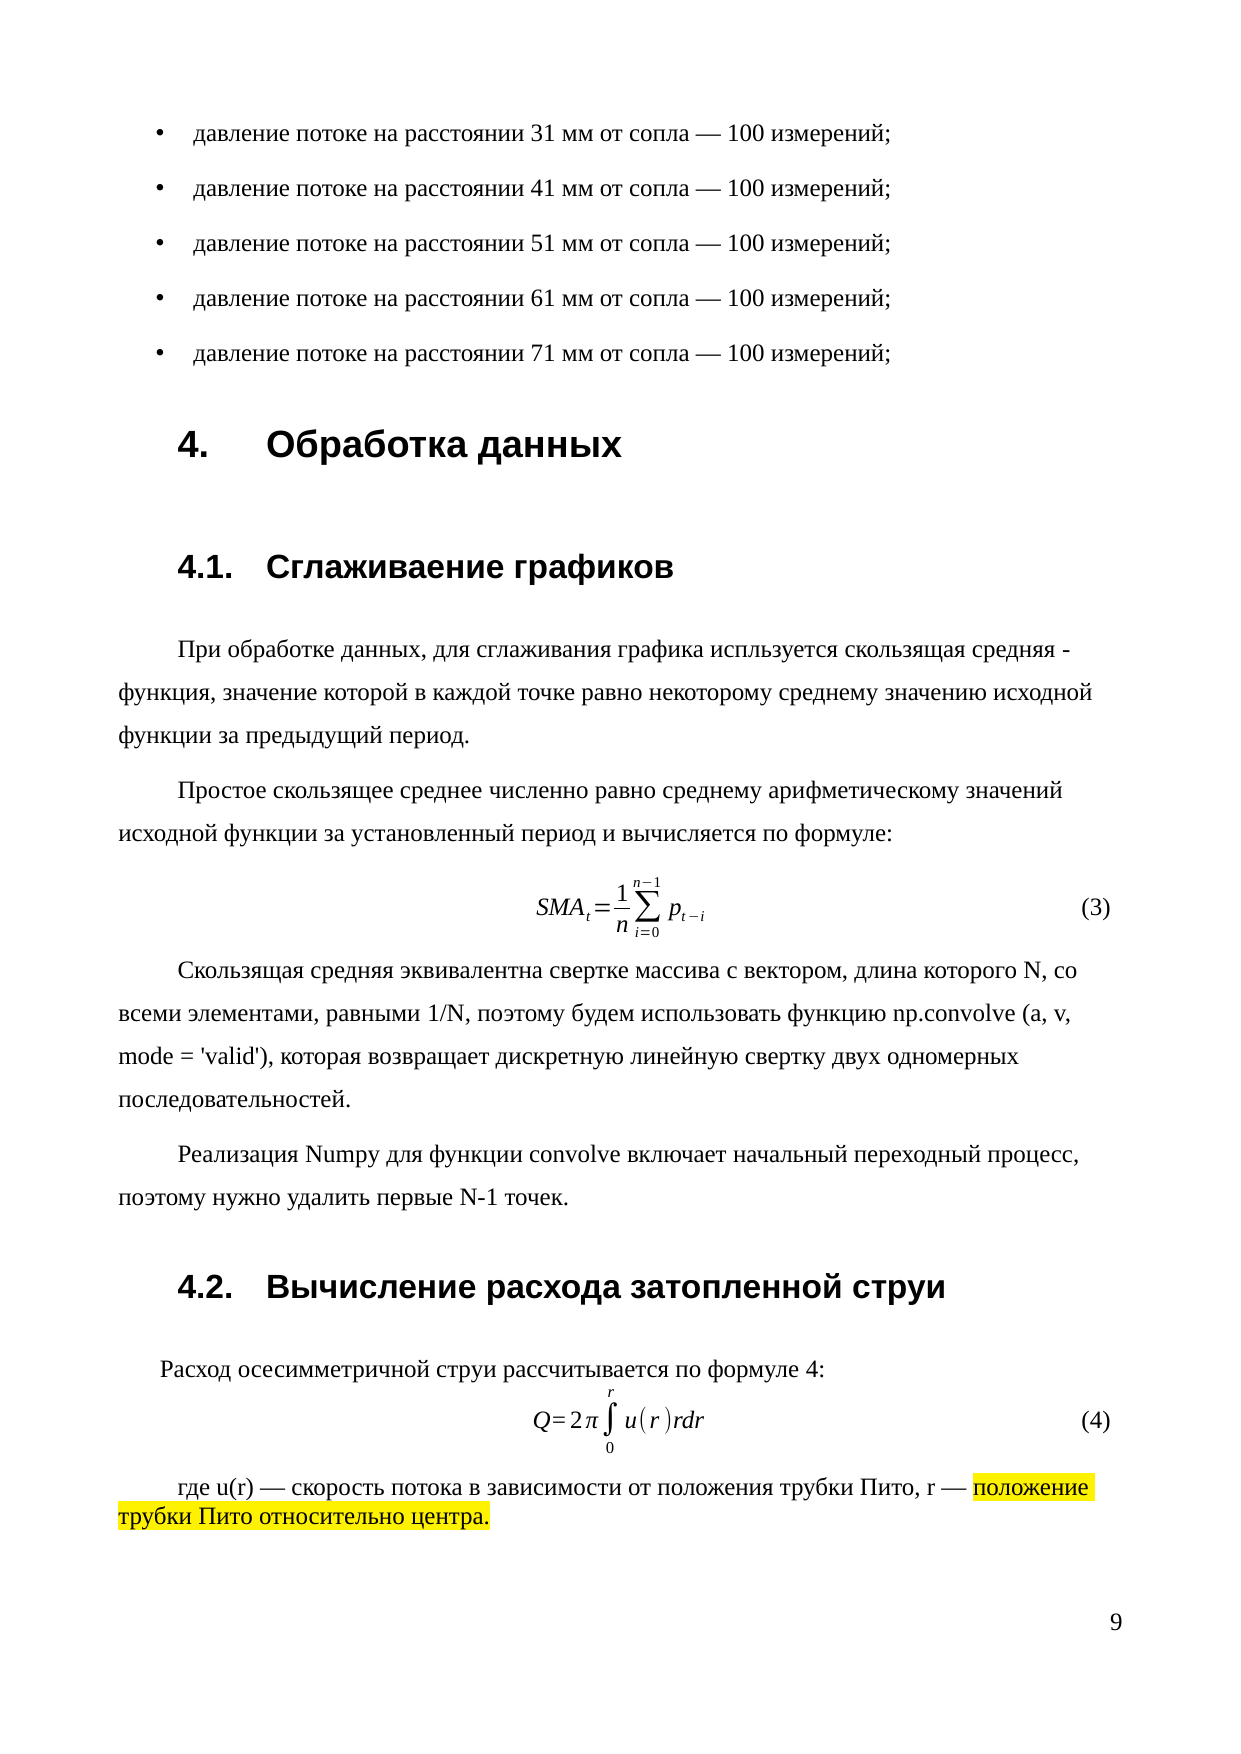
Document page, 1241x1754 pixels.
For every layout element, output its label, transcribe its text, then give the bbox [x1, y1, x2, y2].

text При обработке данных, для сглаживания графика испльзуется скользящая средняя - функция, значение которой в каждой точке равно некоторому среднему значению исходной функции за предыдущий период. [118, 634, 1122, 749]
list давление потоке на расстоянии 51 мм от сопла — 100 измерений; [156, 228, 1122, 257]
subtitle Обработка данных [118, 422, 1122, 466]
subtitle Сглаживаение графиков [118, 546, 1122, 585]
list давление потоке на расстоянии 41 мм от сопла — 100 измерений; [156, 173, 1122, 202]
text Реализация Numpy для функции convolve включает начальный переходный процесс, поэтому нужно удалить первые N-1 точек. [118, 1139, 1122, 1211]
text (4) [714, 1383, 1110, 1458]
text Скользящая средняя эквивалентна свертке массива с вектором, длина которого N, со всеми элементами, равными 1/N, поэтому будем использовать функцию np.convolve (a, v, mode = 'valid'), которая возвращает дискретную линейную свертку двух одномерных последовательностей. [118, 955, 1122, 1113]
list давление потоке на расстоянии 31 мм от сопла — 100 измерений; [156, 118, 1122, 147]
list давление потоке на расстоянии 61 мм от сопла — 100 измерений; [156, 283, 1122, 312]
subtitle Вычисление расхода затопленной струи [118, 1267, 1122, 1306]
text Простое скользящее среднее численно равно среднему арифметическому значений исходной функции за установленный период и вычисляется по формуле: [118, 775, 1122, 847]
text [118, 1383, 526, 1458]
text Расход осесимметричной струи рассчитывается по формуле 4: [159, 1354, 1122, 1383]
text где u(r) — скорость потока в зависимости от положения трубки Пито, r — положение трубки Пито относительно центра. [118, 1472, 1110, 1530]
list давление потоке на расстоянии 71 мм от сопла — 100 измерений; [156, 338, 1122, 366]
text (3) [118, 873, 1110, 940]
